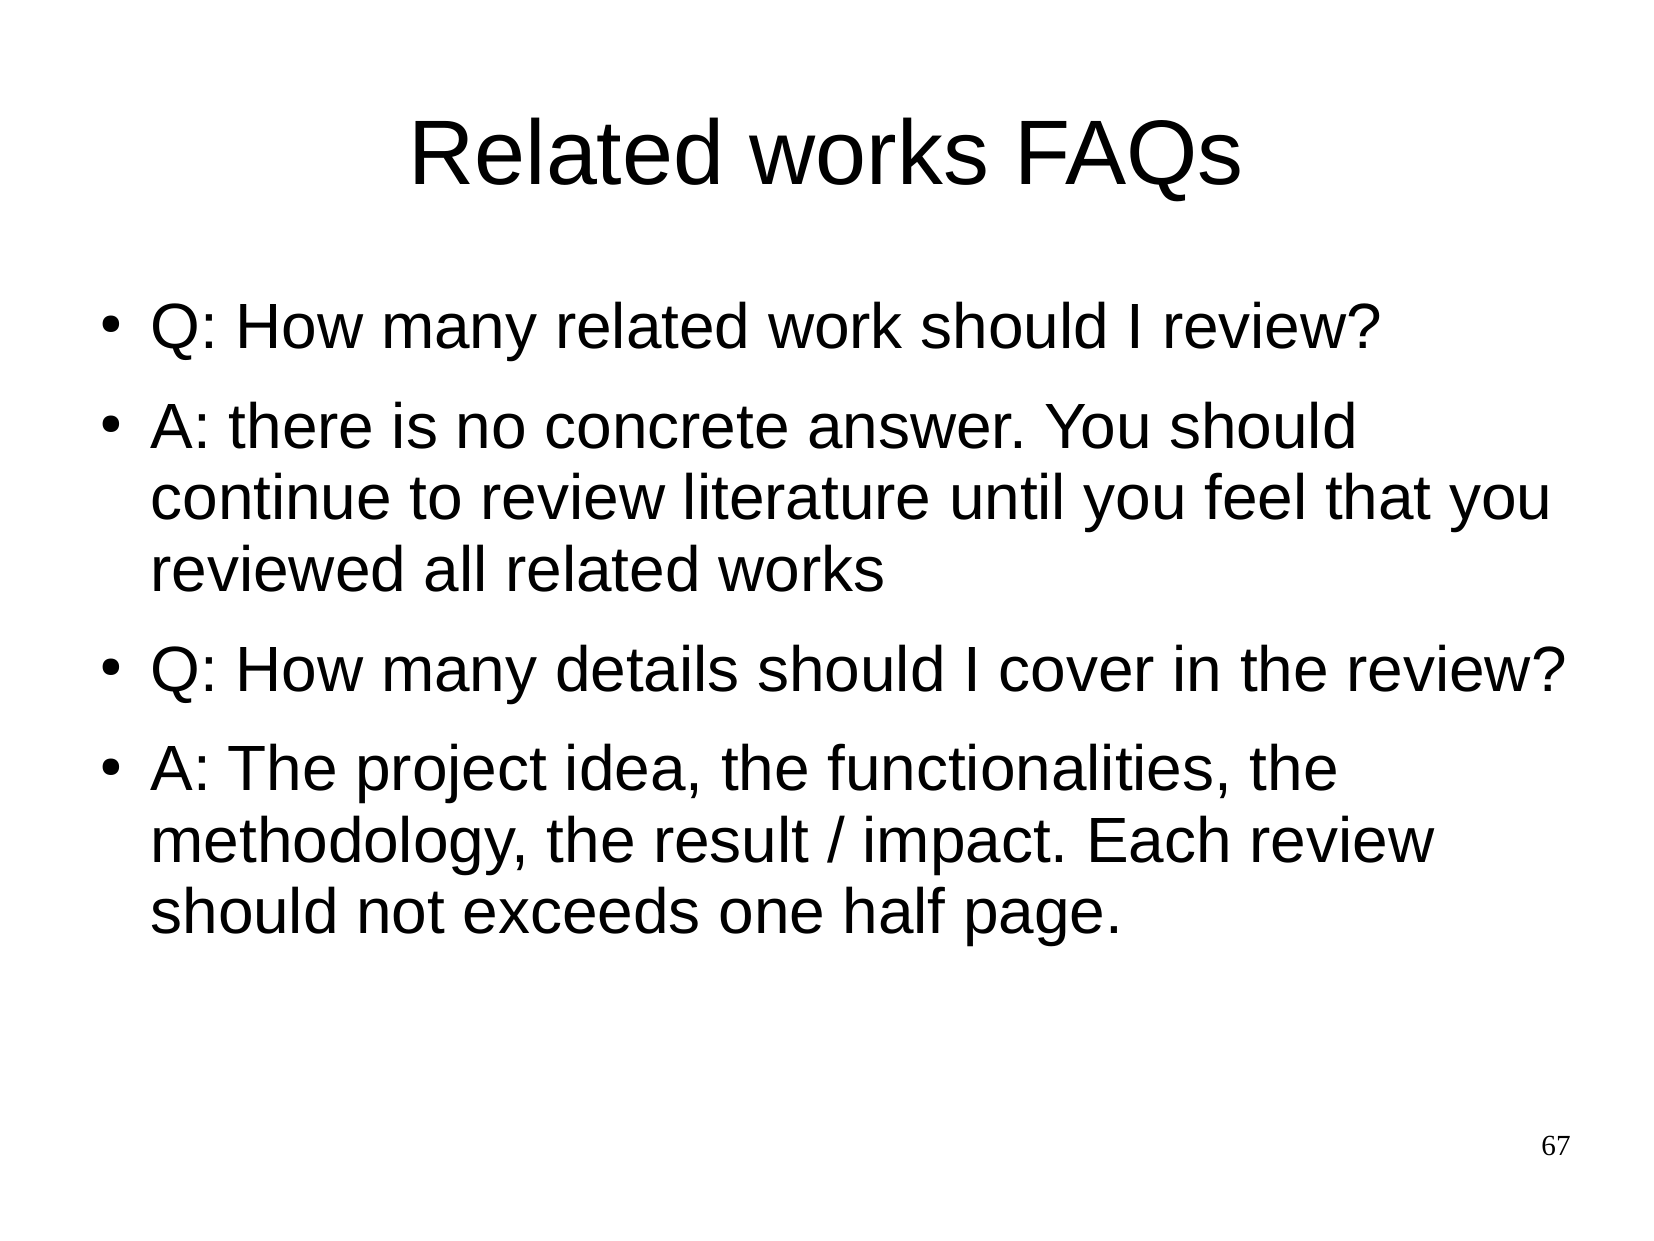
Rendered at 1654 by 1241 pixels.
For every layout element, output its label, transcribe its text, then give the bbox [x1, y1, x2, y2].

list Q: How many related work should I review? A: there is no concrete answer. You should continue to review literature until you feel that you reviewed all related works Q: How many details should I cover in the review? A: The project idea, the functionalities, the methodology, the result / impact. Each review should not exceeds one half page. [82, 290, 1571, 1010]
title Related works FAQs [82, 49, 1571, 257]
